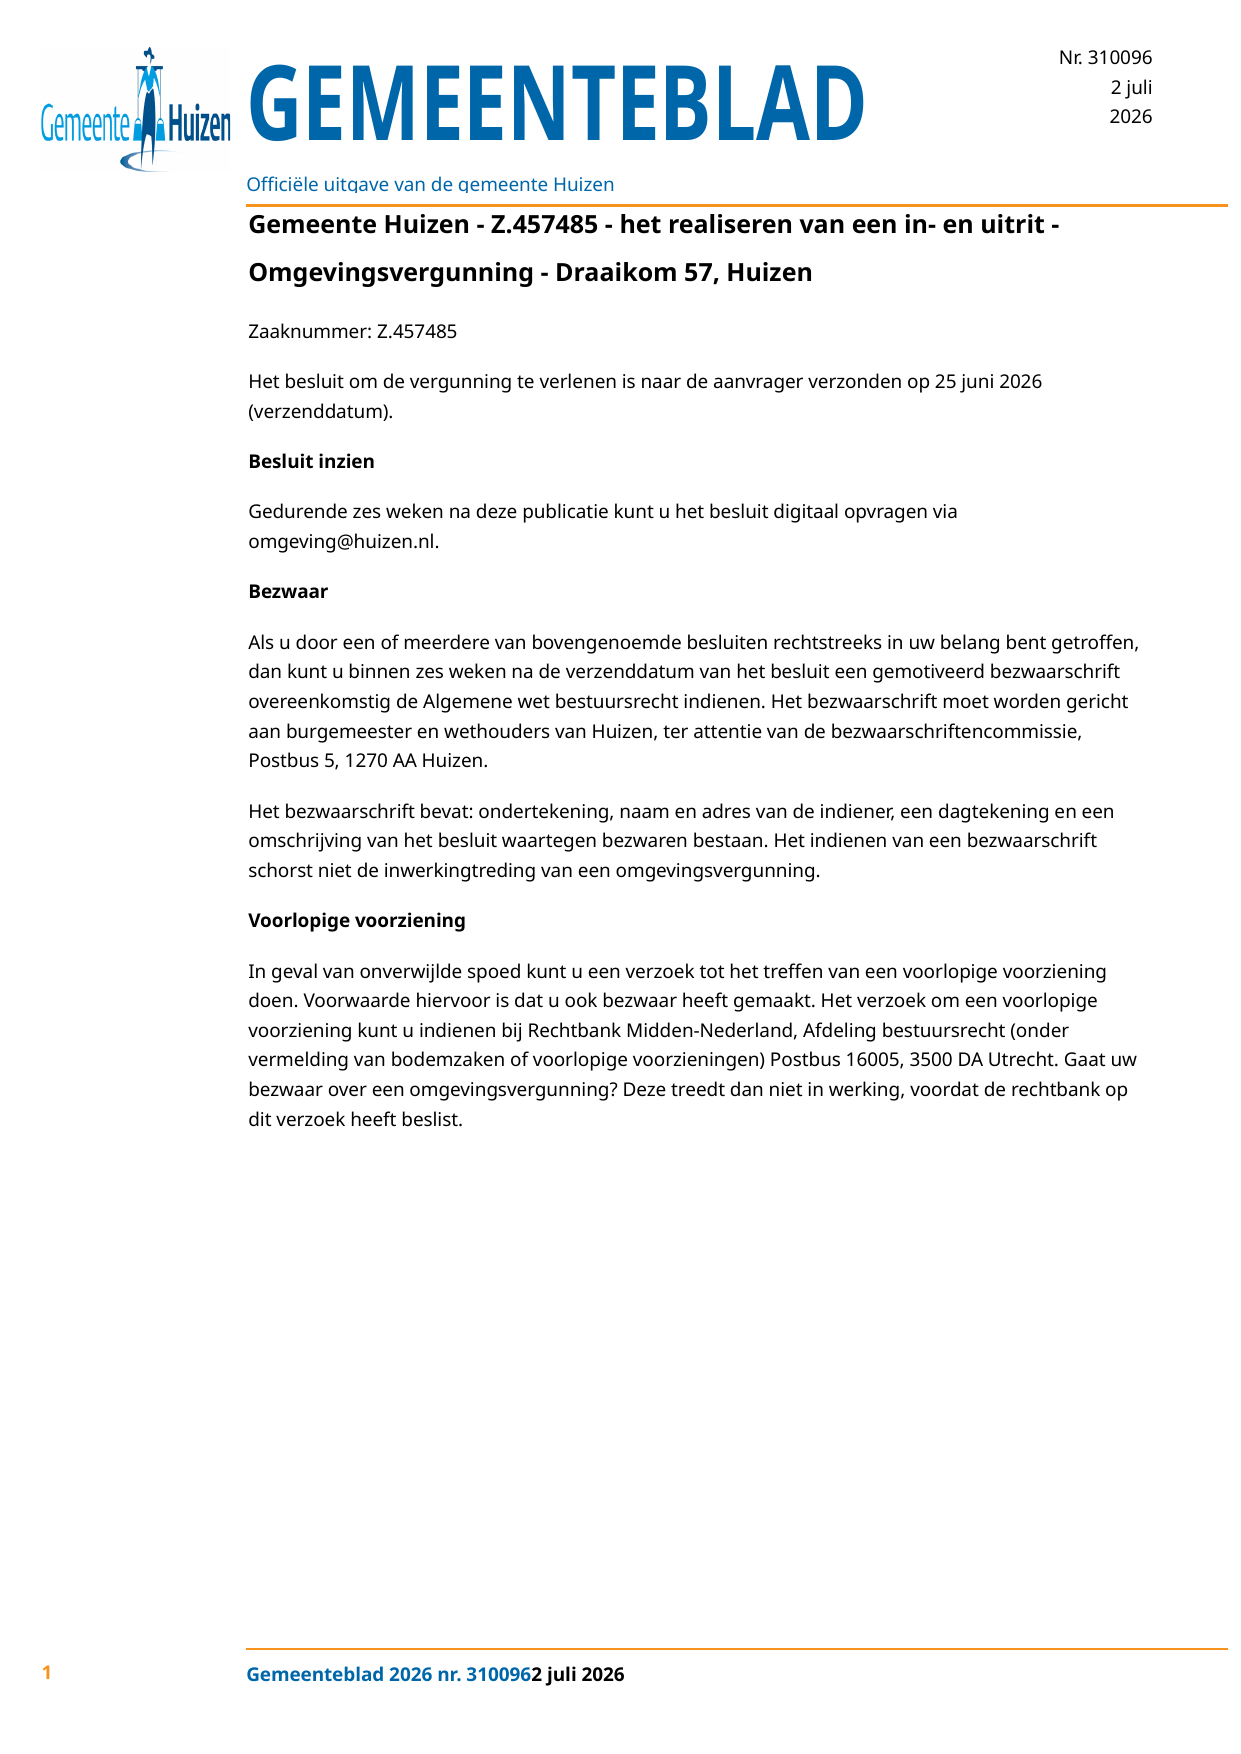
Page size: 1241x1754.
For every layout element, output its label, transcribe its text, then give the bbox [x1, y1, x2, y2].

text Het bezwaarschrift bevat: ondertekening, naam en adres van de indiener, een dagtekening en een omschrijving van het besluit waartegen bezwaren bestaan. Het indienen van een bezwaarschrift schorst niet de inwerkingtreding van een omgevingsvergunning. [248, 798, 1152, 883]
text Gedurende zes weken na deze publicatie kunt u het besluit digitaal opvragen via omgeving@huizen.nl. [248, 499, 1152, 554]
text In geval van onverwijlde spoed kunt u een verzoek tot het treffen van een voorlopige voorziening doen. Voorwaarde hiervoor is dat u ook bezwaar heeft gemaakt. Het verzoek om een voorlopige voorziening kunt u indienen bij Rechtbank Midden-Nederland, Afdeling bestuursrecht (onder vermelding van bodemzaken of voorlopige voorzieningen) Postbus 16005, 3500 DA Utrecht. Gaat uw bezwaar over een omgevingsvergunning? Deze treedt dan niet in werking, voordat de rechtbank op dit verzoek heeft beslist. [248, 958, 1152, 1132]
text Bezwaar [248, 579, 1152, 604]
text Besluit inzien [248, 448, 1152, 474]
text Gemeente Huizen - Z.457485 - het realiseren van een in- en uitrit - Omgevingsvergunning - Draaikom 57, Huizen [248, 207, 1152, 288]
text Zaaknummer: Z.457485 [248, 318, 1152, 344]
text Het besluit om de vergunning te verlenen is naar de aanvrager verzonden op 25 juni 2026 (verzenddatum). [248, 368, 1152, 424]
picture [41, 47, 231, 172]
text Als u door een of meerdere van bovengenoemde besluiten rechtstreeks in uw belang bent getroffen, dan kunt u binnen zes weken na de verzenddatum van het besluit een gemotiveerd bezwaarschrift overeenkomstig de Algemene wet bestuursrecht indienen. Het bezwaarschrift moet worden gericht aan burgemeester en wethouders van Huizen, ter attentie van de bezwaarschriftencommissie, Postbus 5, 1270 AA Huizen. [248, 629, 1152, 773]
text Voorlopige voorziening [248, 907, 1152, 933]
